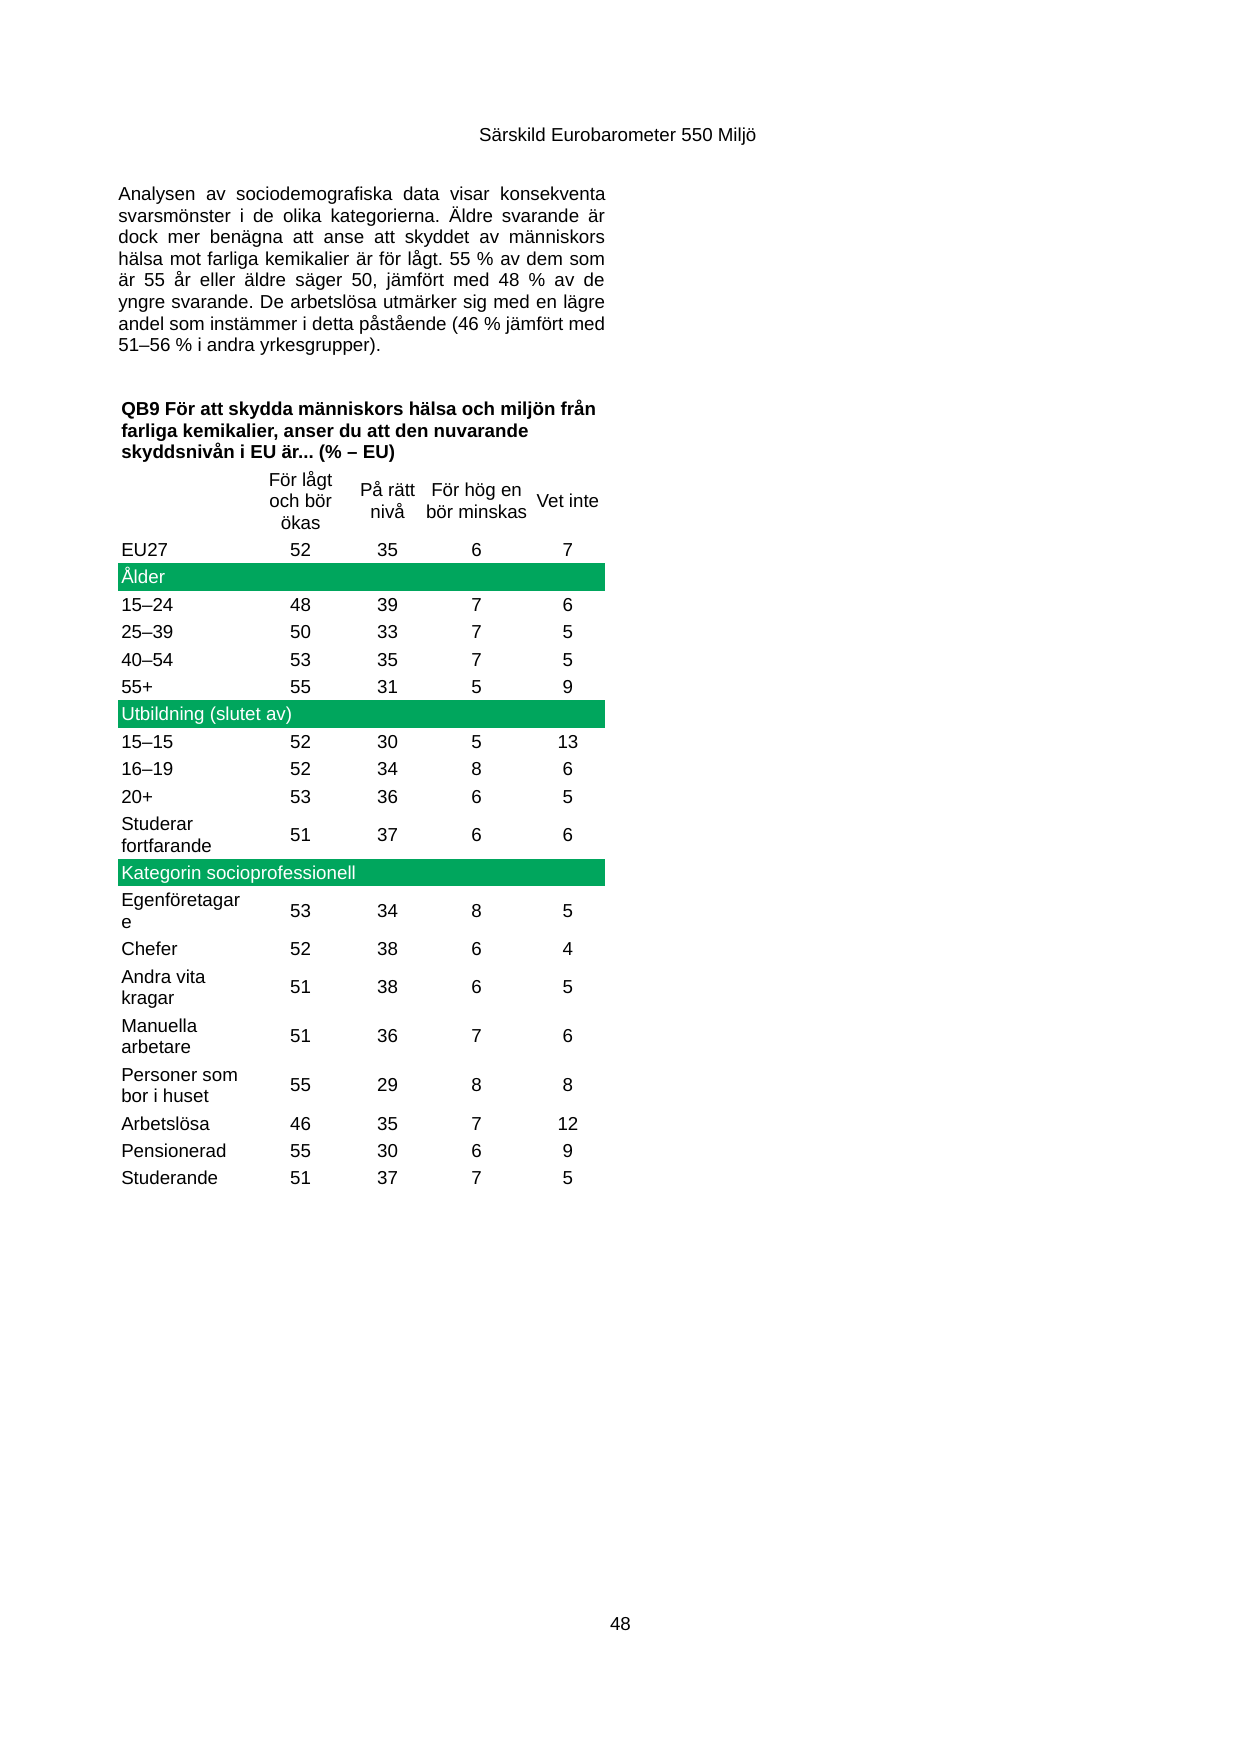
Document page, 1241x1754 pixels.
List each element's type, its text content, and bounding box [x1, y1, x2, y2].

table_cell 35 [352, 646, 423, 673]
table_cell Studerande [118, 1164, 249, 1192]
table_cell 5 [423, 673, 530, 700]
table_cell 12 [530, 1110, 605, 1137]
table_cell 31 [352, 673, 423, 700]
table_cell 51 [249, 1012, 352, 1061]
table_cell 36 [352, 1012, 423, 1061]
table_cell 50 [249, 618, 352, 646]
table_cell 7 [423, 1012, 530, 1061]
table_cell 9 [530, 1137, 605, 1164]
table_cell 6 [530, 755, 605, 782]
table_cell 5 [530, 646, 605, 673]
table_cell Studerar fortfarande [118, 810, 249, 859]
table_cell 8 [530, 1061, 605, 1109]
table_cell 13 [530, 728, 605, 755]
table_cell 51 [249, 1164, 352, 1192]
table_cell 40–54 [118, 646, 249, 673]
table_cell Ålder [118, 563, 530, 591]
table_cell 30 [352, 728, 423, 755]
table_cell 25–39 [118, 618, 249, 646]
table_cell 34 [352, 755, 423, 782]
table_cell 48 [249, 591, 352, 618]
table_cell 5 [530, 783, 605, 810]
table_cell För lågt och bör ökas [249, 465, 352, 536]
table_cell 7 [423, 1110, 530, 1137]
table_cell 52 [249, 755, 352, 782]
table_cell 29 [352, 1061, 423, 1109]
table_cell 6 [530, 810, 605, 859]
table_cell 36 [352, 783, 423, 810]
table_cell Arbetslösa [118, 1110, 249, 1137]
table_cell 53 [249, 646, 352, 673]
table_cell 38 [352, 963, 423, 1012]
table_cell 7 [423, 591, 530, 618]
table_cell 52 [249, 728, 352, 755]
table_cell 15–24 [118, 591, 249, 618]
table_cell 6 [423, 935, 530, 963]
table_cell 35 [352, 536, 423, 563]
table_cell 37 [352, 1164, 423, 1192]
table_cell 53 [249, 783, 352, 810]
table_cell 35 [352, 1110, 423, 1137]
table_cell För hög en bör minskas [423, 465, 530, 536]
table_cell 5 [530, 618, 605, 646]
table_cell 5 [530, 1164, 605, 1192]
table_cell 6 [423, 810, 530, 859]
table_cell Pensionerad [118, 1137, 249, 1164]
table_cell 16–19 [118, 755, 249, 782]
table_cell 6 [423, 963, 530, 1012]
table_cell Vet inte [530, 465, 605, 536]
table_cell 9 [530, 673, 605, 700]
table_cell 55 [249, 673, 352, 700]
table_cell [530, 563, 605, 591]
table_cell 37 [352, 810, 423, 859]
table_cell 34 [352, 886, 423, 935]
table_cell 33 [352, 618, 423, 646]
table_cell 6 [423, 1137, 530, 1164]
table_cell 5 [423, 728, 530, 755]
table_cell 52 [249, 935, 352, 963]
table_cell 51 [249, 810, 352, 859]
table_cell 4 [530, 935, 605, 963]
table_cell 55+ [118, 673, 249, 700]
table_cell Egenföretagare [118, 886, 249, 935]
table_cell 6 [423, 536, 530, 563]
table_cell 6 [530, 1012, 605, 1061]
table_cell Chefer [118, 935, 249, 963]
table_cell 53 [249, 886, 352, 935]
table_cell 52 [249, 536, 352, 563]
table_cell 51 [249, 963, 352, 1012]
table_cell 46 [249, 1110, 352, 1137]
table_cell 15–15 [118, 728, 249, 755]
table_cell 5 [530, 886, 605, 935]
table_cell 39 [352, 591, 423, 618]
table_cell 38 [352, 935, 423, 963]
table_cell 55 [249, 1137, 352, 1164]
table_cell 7 [423, 646, 530, 673]
table_cell Personer som bor i huset [118, 1061, 249, 1109]
table_cell Utbildning (slutet av) [118, 700, 530, 728]
table_cell [530, 700, 605, 728]
table_cell 8 [423, 886, 530, 935]
table_header QB9 För att skydda människors hälsa och miljön från farliga kemikalier, anser du att den nuvarande skyddsnivån i EU är... (% – EU) [118, 395, 605, 465]
table_cell Andra vita kragar [118, 963, 249, 1012]
table_cell Kategorin socioprofessionell [118, 859, 530, 886]
table_cell 7 [530, 536, 605, 563]
table_cell 8 [423, 755, 530, 782]
table_cell 7 [423, 618, 530, 646]
table_cell 20+ [118, 783, 249, 810]
table_cell Manuella arbetare [118, 1012, 249, 1061]
table_cell 30 [352, 1137, 423, 1164]
table_cell 5 [530, 963, 605, 1012]
text Analysen av sociodemografiska data visar konsekventa svarsmönster i de olika kategorierna. Äldre svarande är dock mer benägna att anse att skyddet av människors hälsa mot farliga kemikalier är för lågt. 55 % av dem som är 55 år eller äldre säger 50, jämfört med 48 % av de yngre svarande. De arbetslösa utmärker sig med en lägre andel som instämmer i detta påstående (46 % jämfört med 51–56 % i andra yrkesgrupper). [118, 183, 605, 356]
table_cell 6 [423, 783, 530, 810]
table_cell 7 [423, 1164, 530, 1192]
table_cell På rätt nivå [352, 465, 423, 536]
table_cell 8 [423, 1061, 530, 1109]
table_cell [530, 859, 605, 886]
table_cell 6 [530, 591, 605, 618]
table_cell EU27 [118, 536, 249, 563]
table_cell [118, 465, 249, 536]
table_cell 55 [249, 1061, 352, 1109]
